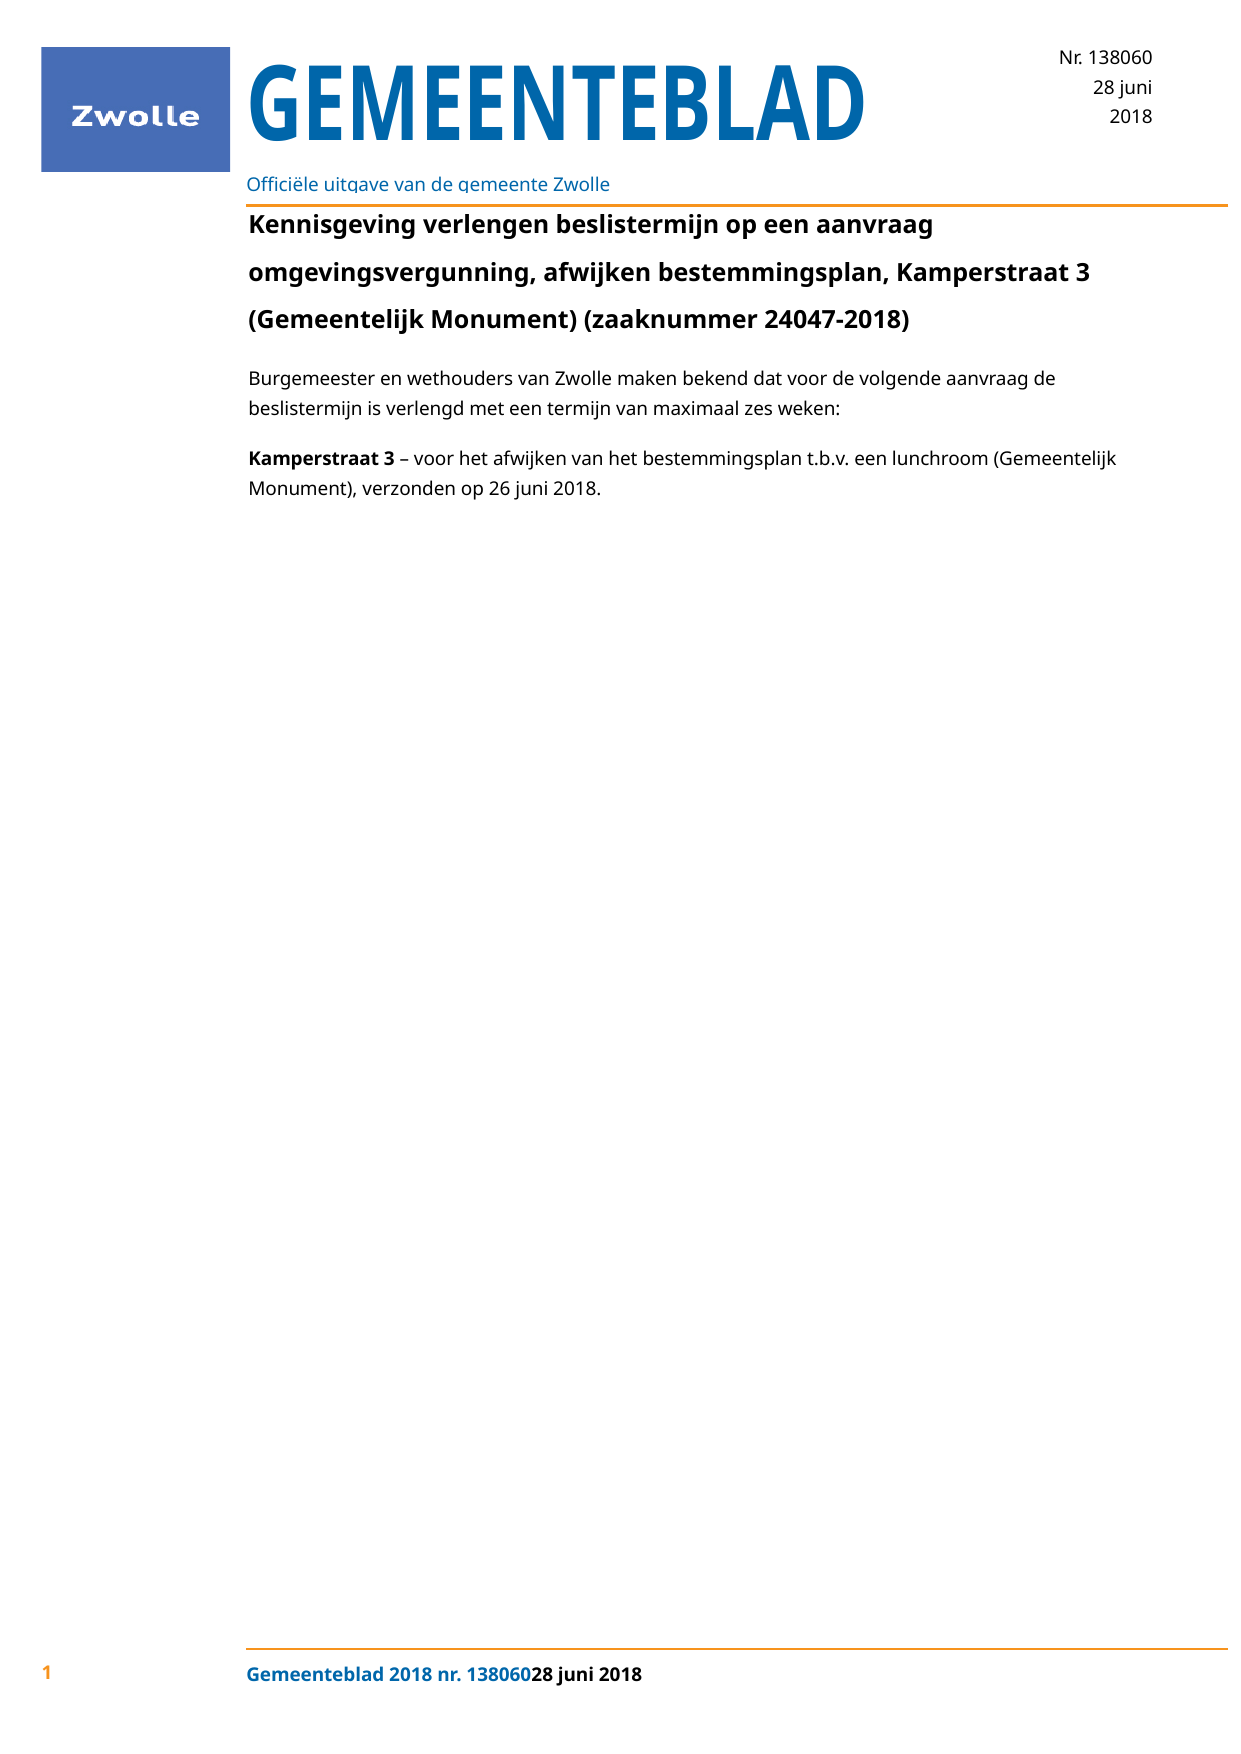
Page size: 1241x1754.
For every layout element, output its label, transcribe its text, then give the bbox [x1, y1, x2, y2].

picture [41, 47, 231, 172]
text Kennisgeving verlengen beslistermijn op een aanvraag omgevingsvergunning, afwijken bestemmingsplan, Kamperstraat 3 (Gemeentelijk Monument) (zaaknummer 24047-2018) [248, 207, 1152, 336]
text Burgemeester en wethouders van Zwolle maken bekend dat voor de volgende aanvraag de beslistermijn is verlengd met een termijn van maximaal zes weken: [248, 366, 1152, 421]
text Kamperstraat 3 – voor het afwijken van het bestemmingsplan t.b.v. een lunchroom (Gemeentelijk Monument), verzonden op 26 juni 2018. [248, 446, 1152, 501]
